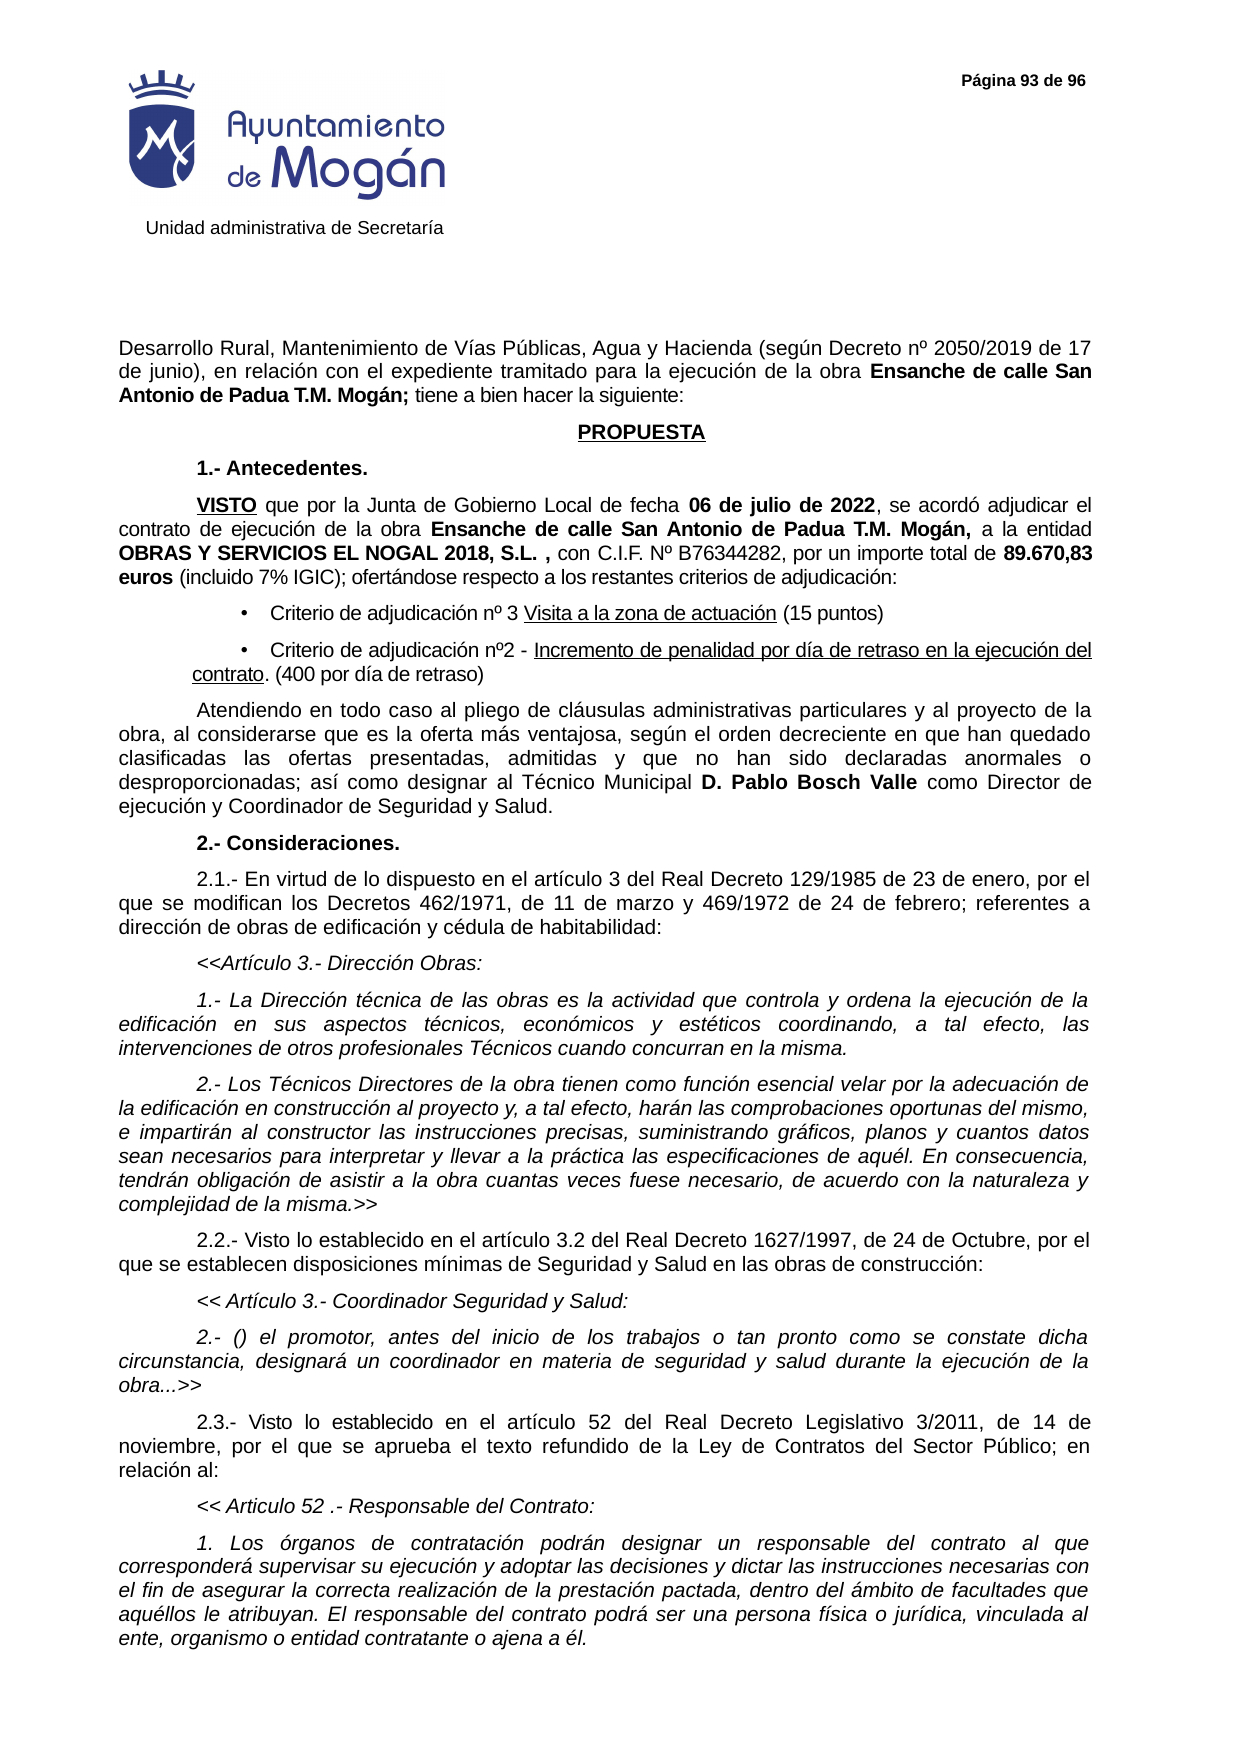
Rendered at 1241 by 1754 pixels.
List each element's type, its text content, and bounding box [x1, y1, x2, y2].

text 1.- La Dirección técnica de las obras es la actividad que controla y ordena la ejecución de la edificación en sus aspectos técnicos, económicos y estéticos coordinando, a tal efecto, las intervenciones de otros profesionales Técnicos cuando concurran en la misma. [118, 988, 1092, 1059]
text Atendiendo en todo caso al pliego de cláusulas administrativas particulares y al proyecto de la obra, al considerarse que es la oferta más ventajosa, según el orden decreciente en que han quedado clasificadas las ofertas presentadas, admitidas y que no han sido declaradas anormales o desproporcionadas; así como designar al Técnico Municipal D. Pablo Bosch Valle como Director de ejecución y Coordinador de Seguridad y Salud. [118, 698, 1092, 818]
list Criterio de adjudicación nº2 - Incremento de penalidad por día de retraso en la ejecución del contrato. (400 por día de retraso) [162, 637, 1092, 686]
text << Artículo 3.- Coordinador Seguridad y Salud: [118, 1289, 1092, 1313]
text PROPUESTA [118, 420, 1092, 444]
text 2.- Los Técnicos Directores de la obra tienen como función esencial velar por la adecuación de la edificación en construcción al proyecto y, a tal efecto, harán las comprobaciones oportunas del mismo, e impartirán al constructor las instrucciones precisas, suministrando gráficos, planos y cuantos datos sean necesarios para interpretar y llevar a la práctica las especificaciones de aquél. En consecuencia, tendrán obligación de asistir a la obra cuantas veces fuese necesario, de acuerdo con la naturaleza y complejidad de la misma.>> [118, 1072, 1092, 1216]
text 2.3.- Visto lo establecido en el artículo 52 del Real Decreto Legislativo 3/2011, de 14 de noviembre, por el que se aprueba el texto refundido de la Ley de Contratos del Sector Público; en relación al: [118, 1409, 1092, 1481]
text <<Artículo 3.- Dirección Obras: [118, 951, 1092, 975]
text VISTO que por la Junta de Gobierno Local de fecha 06 de julio de 2022, se acordó adjudicar el contrato de ejecución de la obra Ensanche de calle San Antonio de Padua T.M. Mogán, a la entidad OBRAS Y SERVICIOS EL NOGAL 2018, S.L. , con C.I.F. Nº B76344282, por un importe total de 89.670,83 euros (incluido 7% IGIC); ofertándose respecto a los restantes criterios de adjudicación: [118, 493, 1092, 588]
text 2.1.- En virtud de lo dispuesto en el artículo 3 del Real Decreto 129/1985 de 23 de enero, por el que se modifican los Decretos 462/1971, de 11 de marzo y 469/1972 de 24 de febrero; referentes a dirección de obras de edificación y cédula de habitabilidad: [118, 867, 1092, 939]
picture [128, 70, 445, 206]
text 1.- Antecedentes. [118, 456, 1092, 480]
list Criterio de adjudicación nº 3 Visita a la zona de actuación (15 puntos) [162, 601, 1092, 625]
text 2.2.- Visto lo establecido en el artículo 3.2 del Real Decreto 1627/1997, de 24 de Octubre, por el que se establecen disposiciones mínimas de Seguridad y Salud en las obras de construcción: [118, 1228, 1092, 1276]
text 2.- () el promotor, antes del inicio de los trabajos o tan pronto como se constate dicha circunstancia, designará un coordinador en materia de seguridad y salud durante la ejecución de la obra...>> [118, 1325, 1092, 1397]
text 2.- Consideraciones. [118, 830, 1092, 854]
text 1. Los órganos de contratación podrán designar un responsable del contrato al que corresponderá supervisar su ejecución y adoptar las decisiones y dictar las instrucciones necesarias con el fin de asegurar la correcta realización de la prestación pactada, dentro del ámbito de facultades que aquéllos le atribuyan. El responsable del contrato podrá ser una persona física o jurídica, vinculada al ente, organismo o entidad contratante o ajena a él. [118, 1530, 1092, 1650]
text Desarrollo Rural, Mantenimiento de Vías Públicas, Agua y Hacienda (según Decreto nº 2050/2019 de 17 de junio), en relación con el expediente tramitado para la ejecución de la obra Ensanche de calle San Antonio de Padua T.M. Mogán; tiene a bien hacer la siguiente: [118, 335, 1092, 407]
text << Articulo 52 .- Responsable del Contrato: [118, 1494, 1092, 1518]
